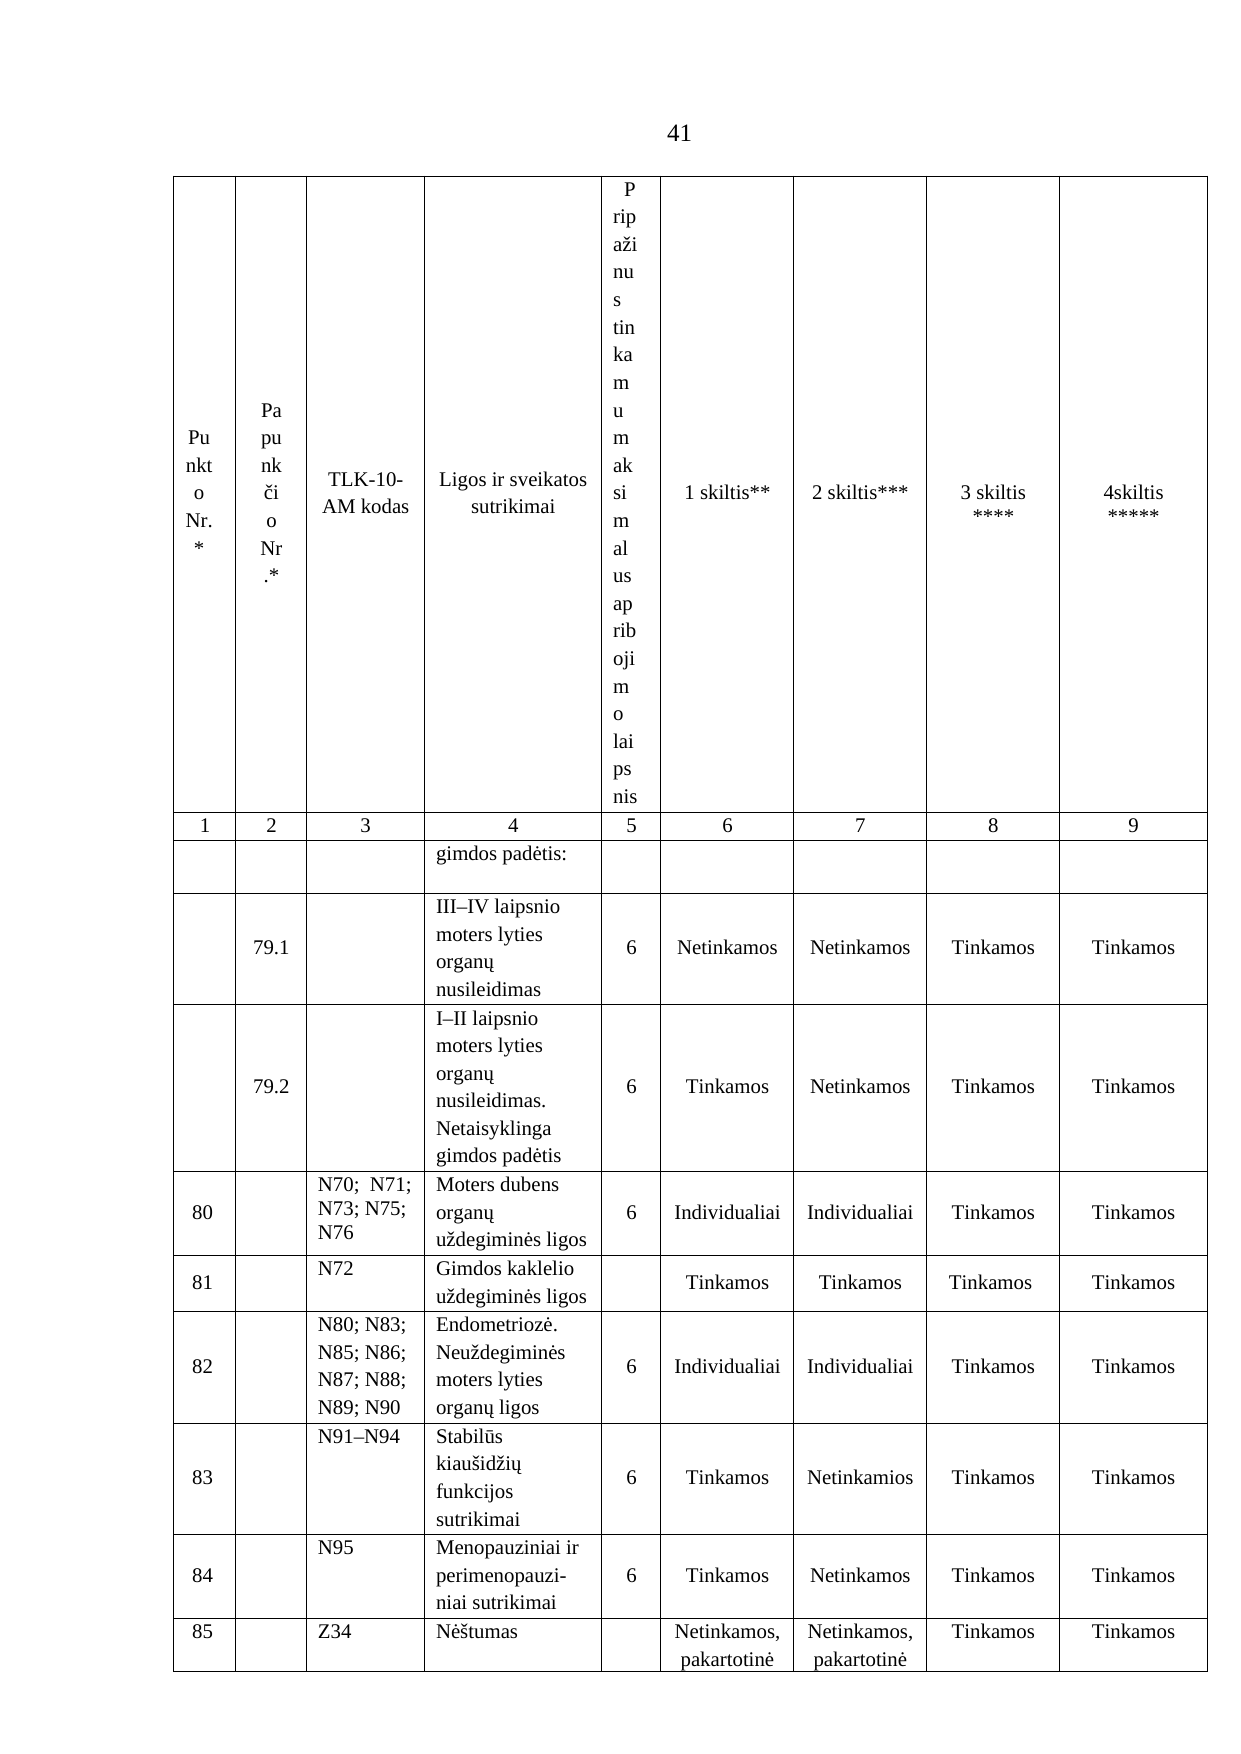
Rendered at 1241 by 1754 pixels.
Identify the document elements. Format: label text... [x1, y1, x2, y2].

table_cell Stabilūs kiaušidžių funkcijos sutrikimai [425, 1424, 601, 1534]
table_cell [174, 841, 235, 893]
table_cell Netinkamos [661, 894, 793, 1004]
table_cell Moters dubens organų uždegiminės ligos [425, 1172, 601, 1255]
table_cell [236, 1312, 306, 1423]
table_cell 2 [236, 813, 306, 840]
table_cell [927, 841, 1059, 893]
table_header Ligos ir sveikatos sutrikimai [425, 177, 601, 812]
table_cell 84 [174, 1535, 235, 1618]
table_cell Netinkamos [794, 1535, 926, 1618]
table_cell 6 [602, 894, 660, 1004]
table_cell Tinkamos [1060, 894, 1207, 1004]
table_cell Tinkamos [927, 1005, 1059, 1171]
table_cell Individualiai [794, 1172, 926, 1255]
table_cell N72 [307, 1256, 424, 1311]
table_cell Tinkamos [1060, 1619, 1207, 1671]
table_cell 8 [927, 813, 1059, 840]
table_cell 80 [174, 1172, 235, 1255]
table_cell Tinkamos [661, 1535, 793, 1618]
table_header Pripažinus tinkamu maksimalus apribojimo laipsnis [602, 177, 660, 812]
table_cell 82 [174, 1312, 235, 1423]
table_header 3 skiltis **** [927, 177, 1059, 812]
table_cell 6 [602, 1424, 660, 1534]
table_cell Tinkamos [927, 1312, 1059, 1423]
table_cell [236, 1424, 306, 1534]
table_cell [236, 841, 306, 893]
table_cell 83 [174, 1424, 235, 1534]
table_cell Z34 [307, 1619, 424, 1671]
table_cell 4 [425, 813, 601, 840]
table_header Papunkčio Nr.* [236, 177, 306, 812]
table_cell Tinkamos [927, 1256, 1059, 1311]
table_cell Individualiai [661, 1172, 793, 1255]
table_cell [1060, 841, 1207, 893]
table_cell Netinkamos, pakartotinė [661, 1619, 793, 1671]
table_cell Tinkamos [1060, 1005, 1207, 1171]
table_cell Tinkamos [1060, 1172, 1207, 1255]
table_cell 85 [174, 1619, 235, 1671]
table_cell [602, 1619, 660, 1671]
table_header TLK-10-AM kodas [307, 177, 424, 812]
table_cell Netinkamos [794, 1005, 926, 1171]
table_cell [236, 1256, 306, 1311]
table_cell 81 [174, 1256, 235, 1311]
table_cell Netinkamios [794, 1424, 926, 1534]
table_cell Tinkamos [661, 1256, 793, 1311]
table_header 1 skiltis** [661, 177, 793, 812]
table_cell Tinkamos [794, 1256, 926, 1311]
table_cell N95 [307, 1535, 424, 1618]
table_cell 3 [307, 813, 424, 840]
table_cell Netinkamos [794, 894, 926, 1004]
table_cell 9 [1060, 813, 1207, 840]
table_cell Tinkamos [1060, 1256, 1207, 1311]
table_cell Nėštumas [425, 1619, 601, 1671]
table_cell Tinkamos [661, 1005, 793, 1171]
table_cell Gimdos kaklelio uždegiminės ligos [425, 1256, 601, 1311]
table_cell [602, 1256, 660, 1311]
table_cell Individualiai [794, 1312, 926, 1423]
table_cell [236, 1535, 306, 1618]
table_cell 5 [602, 813, 660, 840]
table_cell 79.2 [236, 1005, 306, 1171]
table_cell [602, 841, 660, 893]
table_cell I–II laipsnio moters lyties organų nusileidimas. Netaisyklinga gimdos padėtis [425, 1005, 601, 1171]
table_cell 6 [602, 1312, 660, 1423]
table_cell 1 [174, 813, 235, 840]
table_cell Menopauziniai ir perimenopauzi-niai sutrikimai [425, 1535, 601, 1618]
table_cell 79.1 [236, 894, 306, 1004]
table_cell [174, 1005, 235, 1171]
table_header 4skiltis ***** [1060, 177, 1207, 812]
table_cell [236, 1619, 306, 1671]
table_cell [307, 894, 424, 1004]
table_cell Netinkamos, pakartotinė [794, 1619, 926, 1671]
table_header Punkto Nr.* [174, 177, 235, 812]
table_cell 7 [794, 813, 926, 840]
table_cell N91–N94 [307, 1424, 424, 1534]
table_cell [174, 894, 235, 1004]
table_cell N70; N71; N73; N75; N76 [307, 1172, 424, 1255]
table_cell Endometriozė. Neuždegiminės moters lyties organų ligos [425, 1312, 601, 1423]
table_cell Tinkamos [1060, 1424, 1207, 1534]
table_cell Tinkamos [927, 1172, 1059, 1255]
table_cell Tinkamos [1060, 1535, 1207, 1618]
table_cell gimdos padėtis: [425, 841, 601, 893]
table_cell III–IV laipsnio moters lyties organų nusileidimas [425, 894, 601, 1004]
table_cell 6 [661, 813, 793, 840]
table_cell [236, 1172, 306, 1255]
table_cell N80; N83; N85; N86; N87; N88; N89; N90 [307, 1312, 424, 1423]
table_cell 6 [602, 1535, 660, 1618]
table_cell 6 [602, 1172, 660, 1255]
table_cell Tinkamos [927, 894, 1059, 1004]
table_cell 6 [602, 1005, 660, 1171]
table_cell Individualiai [661, 1312, 793, 1423]
table_cell [307, 1005, 424, 1171]
table_cell Tinkamos [927, 1424, 1059, 1534]
table_cell [307, 841, 424, 893]
table_cell [661, 841, 793, 893]
table_cell Tinkamos [927, 1619, 1059, 1671]
table_cell Tinkamos [661, 1424, 793, 1534]
table_header 2 skiltis*** [794, 177, 926, 812]
table_cell Tinkamos [927, 1535, 1059, 1618]
table_cell [794, 841, 926, 893]
table_cell Tinkamos [1060, 1312, 1207, 1423]
